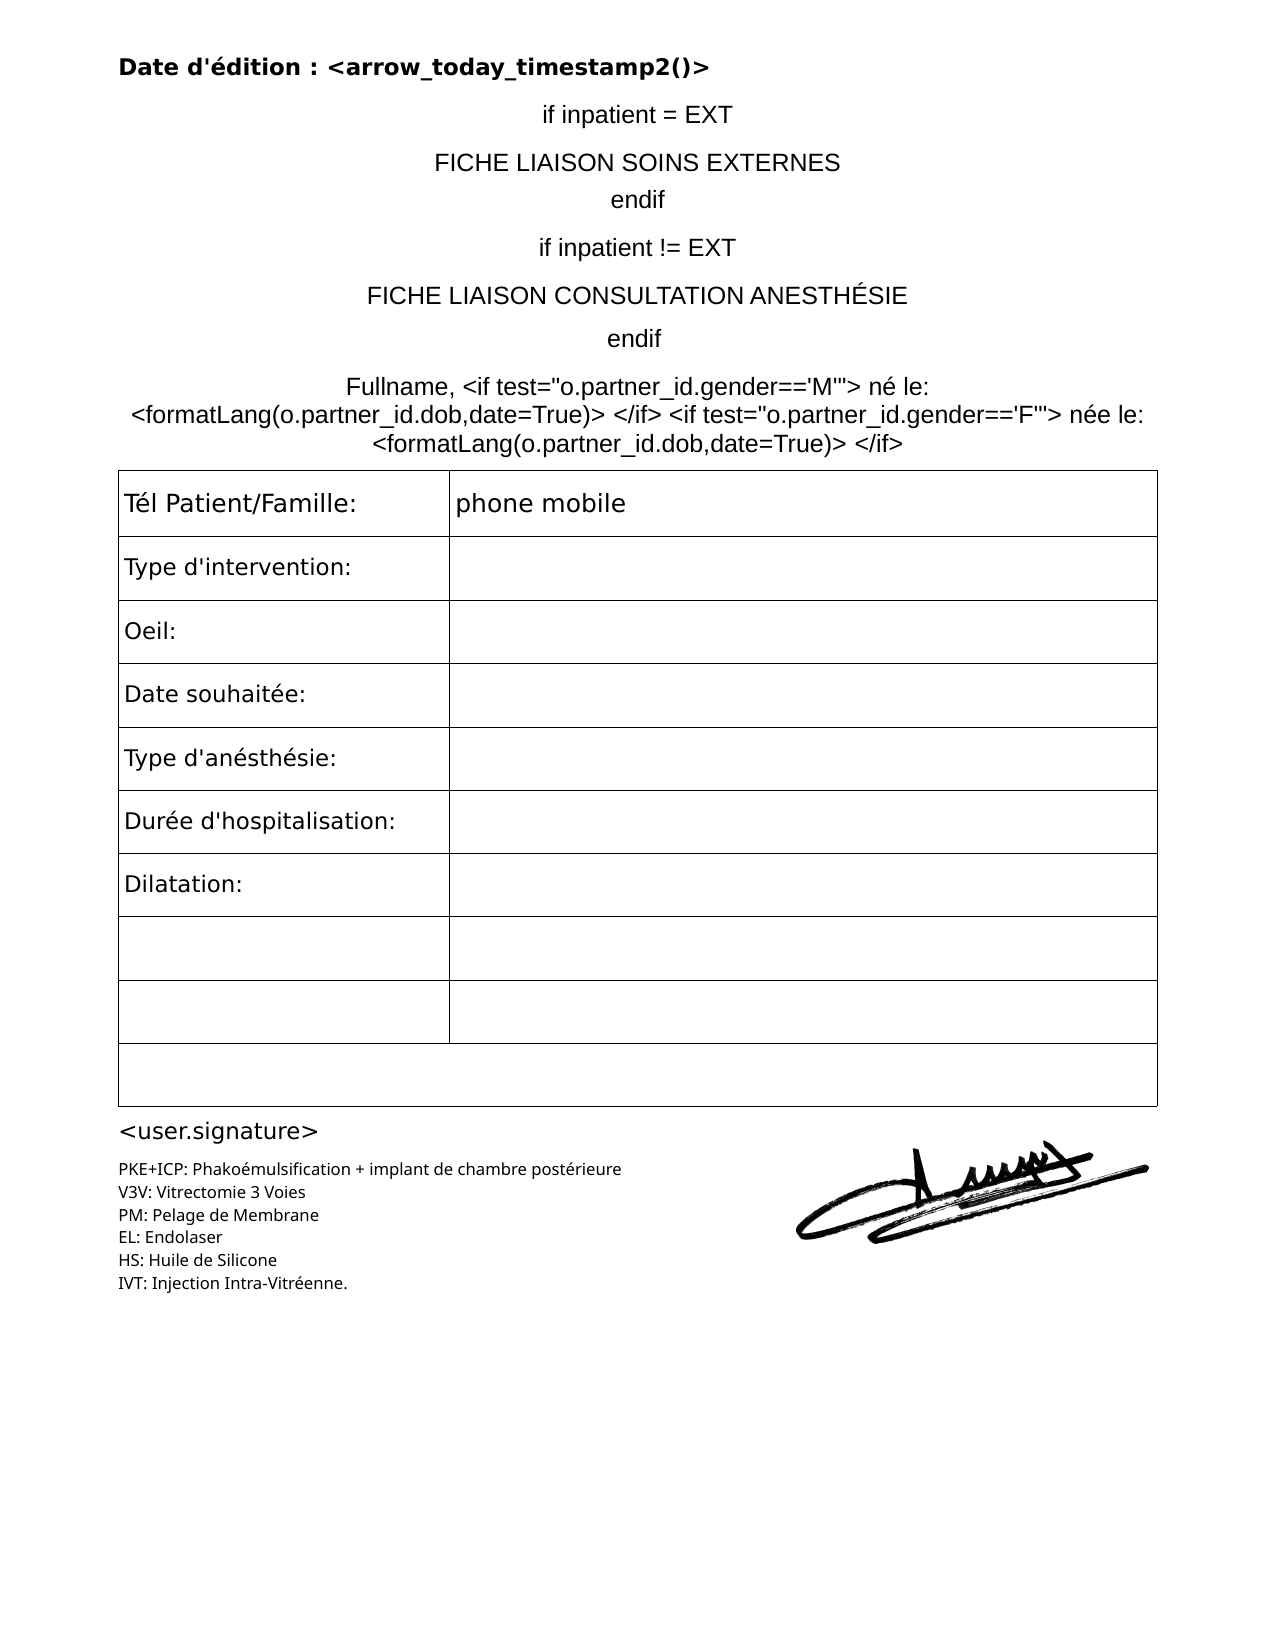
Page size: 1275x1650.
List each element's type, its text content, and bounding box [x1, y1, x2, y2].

text IVT: Injection Intra-Vitréenne. [118, 1271, 1157, 1294]
table_cell [119, 981, 449, 1043]
table_cell [450, 791, 1157, 853]
subtitle FICHE LIAISON CONSULTATION ANESTHÉSIE [118, 281, 1157, 310]
subtitle if inpatient != EXT [118, 233, 1157, 262]
table_cell Dilatation: [119, 854, 449, 916]
table_cell Type d'intervention: [119, 537, 449, 600]
table_cell [450, 981, 1157, 1043]
subtitle endif [118, 185, 1157, 213]
table_cell [450, 854, 1157, 916]
table_cell Type d'anésthésie: [119, 728, 449, 790]
table_cell [450, 917, 1157, 979]
text <user.signature> [118, 1118, 1157, 1145]
table_cell [450, 664, 1157, 727]
picture [795, 1140, 1150, 1244]
table_cell [450, 601, 1157, 663]
table_cell [119, 1044, 1157, 1106]
text V3V: Vitrectomie 3 Voies [118, 1180, 795, 1203]
text HS: Huile de Silicone [118, 1248, 1157, 1271]
table_cell [450, 537, 1157, 600]
text Date d'édition : <arrow_today_timestamp2()> [118, 54, 1157, 81]
subtitle FICHE LIAISON SOINS EXTERNES [118, 148, 1157, 177]
subtitle Fullname, <if test="o.partner_id.gender=='M'"> né le: <formatLang(o.partner_id.dob,date=True)> </if> <if test="o.partner_id.gender=='F'"> née le: <formatLang(o.partner_id.dob,date=True)> </if> [118, 372, 1157, 458]
table_header phone mobile [450, 471, 1157, 536]
table_cell Durée d'hospitalisation: [119, 791, 449, 853]
table_cell [450, 728, 1157, 790]
table_header Tél Patient/Famille: [119, 471, 449, 536]
subtitle if inpatient = EXT [118, 100, 1157, 129]
text PKE+ICP: Phakoémulsification + implant de chambre postérieure [118, 1158, 795, 1180]
text EL: Endolaser [118, 1226, 1157, 1248]
subtitle endif [118, 323, 1157, 352]
table_cell Oeil: [119, 601, 449, 663]
table_cell [119, 917, 449, 979]
text PM: Pelage de Membrane [118, 1203, 795, 1226]
table_cell Date souhaitée: [119, 664, 449, 727]
